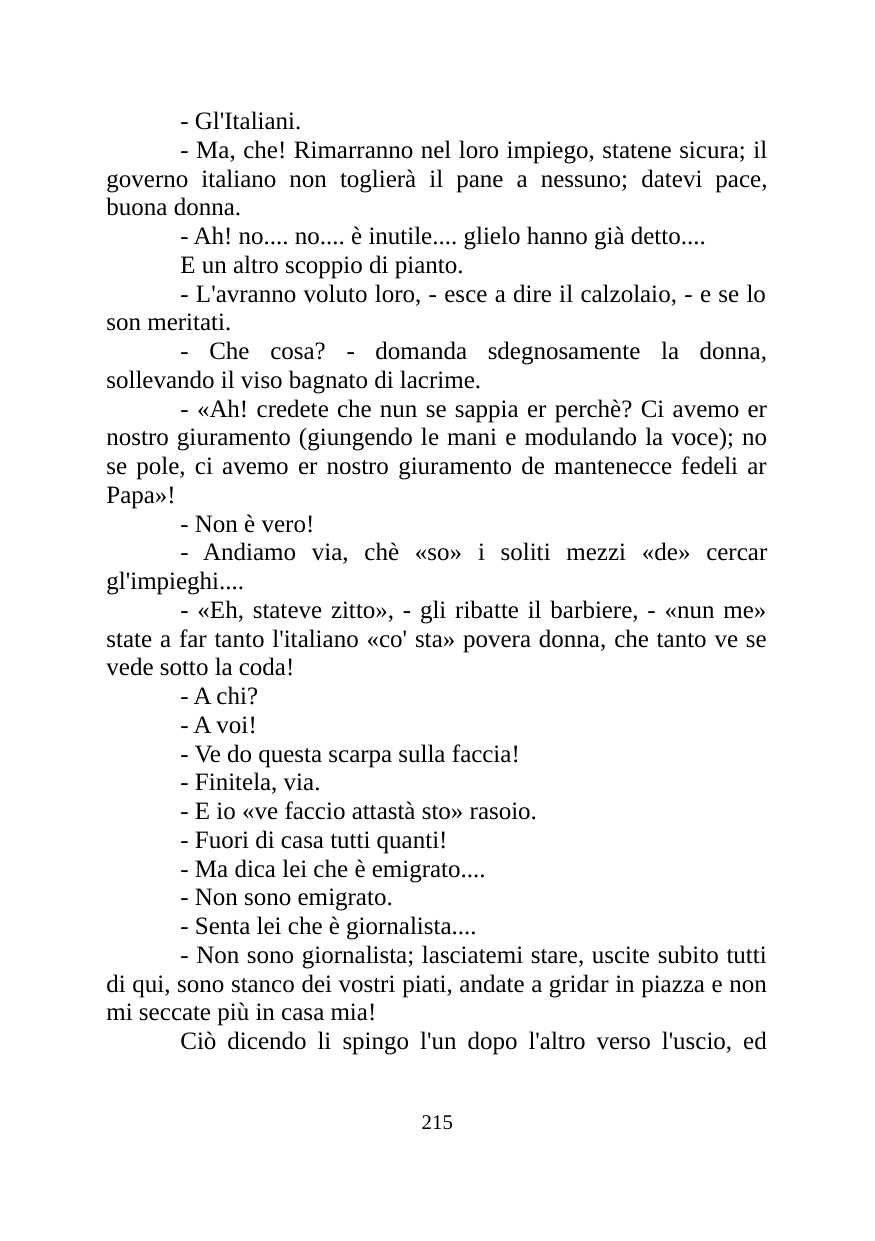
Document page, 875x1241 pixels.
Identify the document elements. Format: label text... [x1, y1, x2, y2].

text - Gl'Italiani. [106, 106, 768, 135]
text - Ve do questa scarpa sulla faccia! [106, 739, 768, 767]
text - Non sono emigrato. [106, 882, 768, 911]
text - «Eh, stateve zitto», - gli ribatte il barbiere, - «nun me» state a far tanto l'italiano «co' sta» povera donna, che tanto ve se vede sotto la coda! [106, 595, 768, 681]
text - «Ah! credete che nun se sappia er perchè? Ci avemo er nostro giuramento (giungendo le mani e modulando la voce); no se pole, ci avemo er nostro giuramento de mantenecce fedeli ar Papa»! [106, 394, 768, 509]
text - A voi! [106, 710, 768, 739]
text - L'avranno voluto loro, - esce a dire il calzolaio, - e se lo son meritati. [106, 279, 768, 336]
text - Non è vero! [106, 509, 768, 537]
text - Che cosa? - domanda sdegnosamente la donna, sollevando il viso bagnato di lacrime. [106, 336, 768, 394]
text - Ma, che! Rimarranno nel loro impiego, statene sicura; il governo italiano non toglierà il pane a nessuno; datevi pace, buona donna. [106, 135, 768, 221]
text - Ah! no.... no.... è inutile.... glielo hanno già detto.... [106, 221, 768, 250]
text E un altro scoppio di pianto. [106, 250, 768, 279]
text Ciò dicendo li spingo l'un dopo l'altro verso l'uscio, ed [106, 1026, 768, 1055]
text - Finitela, via. [106, 767, 768, 796]
text - A chi? [106, 681, 768, 710]
text - Ma dica lei che è emigrato.... [106, 854, 768, 882]
text - Fuori di casa tutti quanti! [106, 825, 768, 854]
text - E io «ve faccio attastà sto» rasoio. [106, 796, 768, 825]
text - Senta lei che è giornalista.... [106, 911, 768, 940]
text - Non sono giornalista; lasciatemi stare, uscite subito tutti di qui, sono stanco dei vostri piati, andate a gridar in piazza e non mi seccate più in casa mia! [106, 940, 768, 1026]
text - Andiamo via, chè «so» i soliti mezzi «de» cercar gl'impieghi.... [106, 537, 768, 595]
